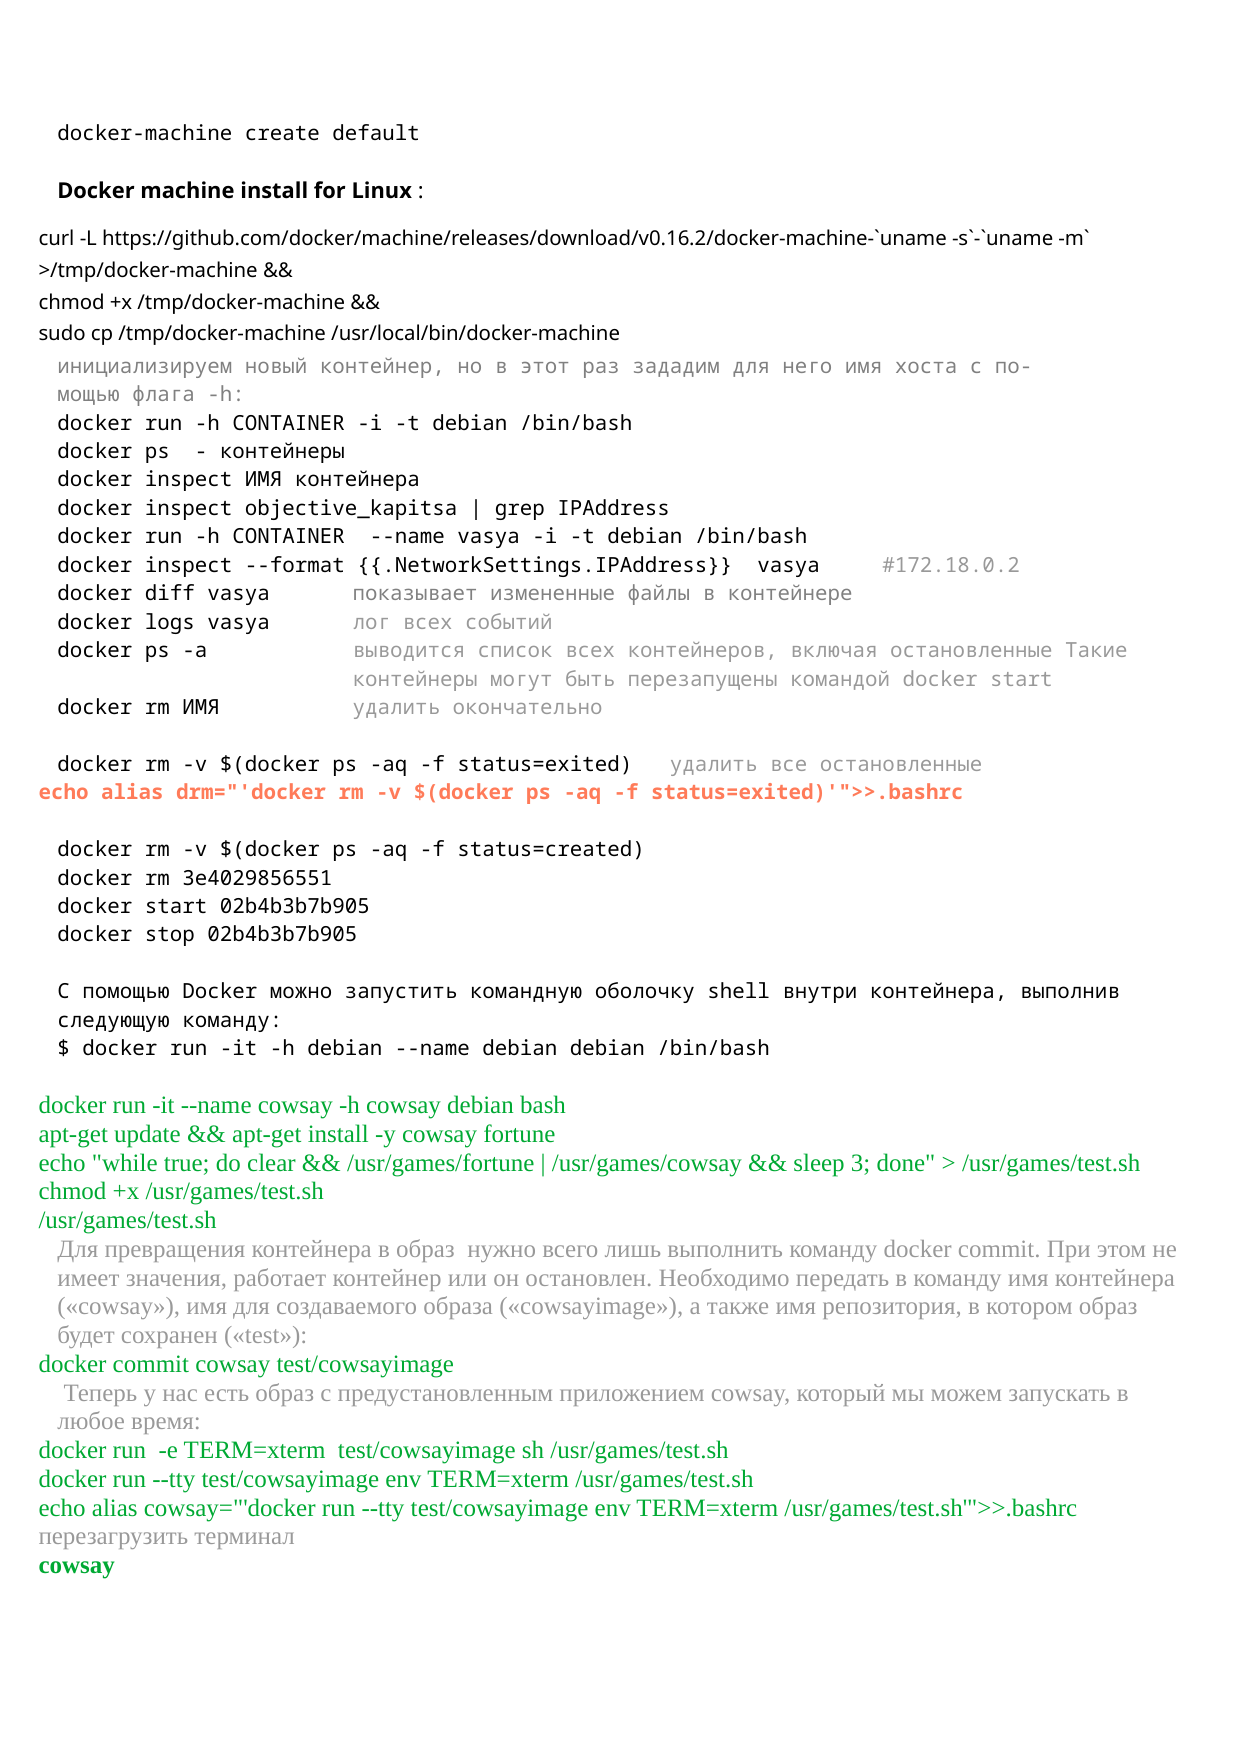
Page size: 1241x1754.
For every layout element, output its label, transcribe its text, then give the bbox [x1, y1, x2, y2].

text перезагрузить терминал [38, 1521, 1182, 1550]
text docker diff vasya показывает измененные файлы в контейнере [57, 578, 1182, 607]
text docker inspect ИМЯ контейнера [57, 464, 1182, 493]
text echo "while true; do clear && /usr/games/fortune | /usr/games/cowsay && sleep 3; done" > /usr/games/test.sh [38, 1148, 1182, 1176]
text docker ps - контейнеры [57, 436, 1182, 464]
text docker run -h CONTAINER --name vasya -i -t debian /bin/bash [57, 521, 1182, 550]
text docker ps -a выводится список всех контейнеров, включая остановленные Такие [57, 635, 1182, 664]
text контейнеры могут быть перезапущены командой docker start [57, 664, 1182, 692]
text docker inspect objective_kapitsa | grep IPAddress [57, 493, 1182, 521]
text docker-machine create default [57, 118, 1182, 147]
text С помощью Docker можно запустить командную оболочку shell внутри контейнера, выполнив следующую команду: [57, 976, 1182, 1033]
text apt-get update && apt-get install -y cowsay fortune [38, 1119, 1182, 1148]
text docker run -it --name cowsay -h cowsay debian bash [38, 1090, 1182, 1119]
text docker run -e TERM=xterm test/cowsayimage sh /usr/games/test.sh [38, 1435, 1182, 1464]
text docker inspect --format {{.NetworkSettings.IPAddress}} vasya #172.18.0.2 [57, 550, 1182, 578]
text $ docker run -it -h debian --name debian debian /bin/bash [57, 1033, 1182, 1062]
text docker rm -v $(docker ps -aq -f status=exited) удалить все остановленные [57, 749, 1182, 777]
text docker rm 3e4029856551 [57, 863, 1182, 891]
text docker start 02b4b3b7b905 [57, 891, 1182, 919]
text curl -L https://github.com/docker/machine/releases/download/v0.16.2/docker-machine-`uname -s`-`uname -m` >/tmp/docker-machine && chmod +x /tmp/docker-machine && sudo cp /tmp/docker-machine /usr/local/bin/docker-machine [38, 224, 1182, 347]
text Для превращения контейнера в образ нужно всего лишь выполнить команду docker commit. При этом не имеет значения, работает контейнер или он остановлен. Необходимо передать в команду имя контейнера («cowsay»), имя для создаваемого образа («cowsayimage»), а также имя репозитория, в котором образ будет сохранен («test»): [57, 1234, 1182, 1349]
text мощью флага -h: [57, 379, 1182, 408]
text docker rm ИМЯ удалить окончательно [57, 692, 1182, 721]
text docker stop 02b4b3b7b905 [57, 919, 1182, 948]
text инициализируем новый контейнер, но в этот раз зададим для него имя хоста с по- [57, 351, 1182, 379]
text docker run -h CONTAINER -i -t debian /bin/bash [57, 408, 1182, 436]
text echo alias cowsay="'docker run --tty test/cowsayimage env TERM=xterm /usr/games/test.sh'">>.bashrc [38, 1493, 1182, 1521]
text chmod +x /usr/games/test.sh [38, 1176, 1182, 1205]
text docker logs vasya лог всех событий [57, 607, 1182, 635]
text cowsay [38, 1550, 1182, 1579]
text /usr/games/test.sh [38, 1205, 1182, 1234]
text docker run --tty test/cowsayimage env TERM=xterm /usr/games/test.sh [38, 1464, 1182, 1493]
text Docker machine install for Linux : [57, 175, 1182, 205]
text echo alias drm="'docker rm -v $(docker ps -aq -f status=exited)'">>.bashrc [38, 777, 1182, 806]
text docker rm -v $(docker ps -aq -f status=created) [57, 834, 1182, 863]
text docker commit cowsay test/cowsayimage [38, 1349, 1182, 1378]
text Теперь у нас есть образ с предустановленным приложением cowsay, который мы можем запускать в любое время: [57, 1378, 1182, 1435]
